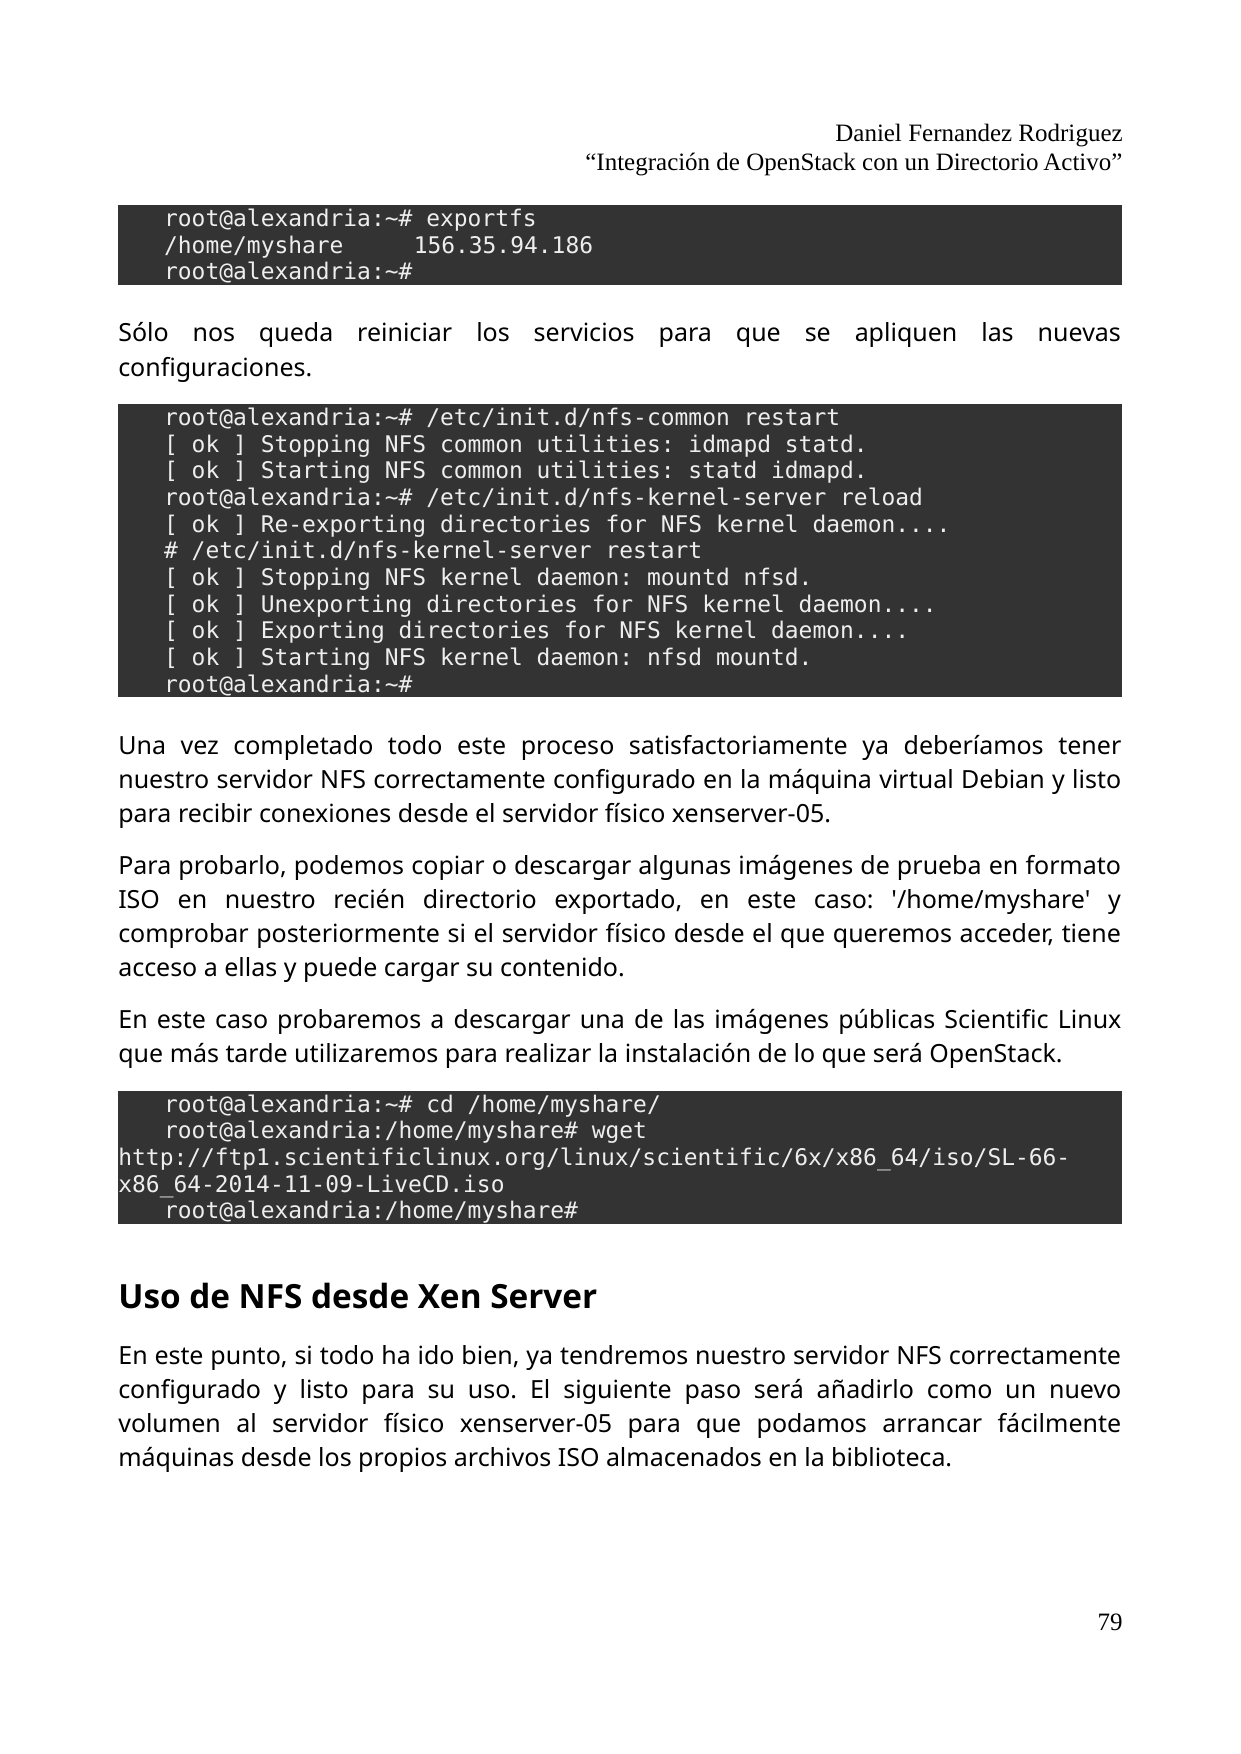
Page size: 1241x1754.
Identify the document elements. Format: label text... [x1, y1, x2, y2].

text /home/myshare 156.35.94.186 [118, 232, 1122, 258]
text root@alexandria:~# [118, 671, 1122, 697]
text [ ok ] Exporting directories for NFS kernel daemon.... [118, 617, 1122, 644]
text root@alexandria:/home/myshare# wget http://ftp1.scientificlinux.org/linux/scientific/6x/x86_64/iso/SL-66-x86_64-2014-11-09-LiveCD.iso [118, 1118, 1122, 1198]
text [ ok ] Starting NFS kernel daemon: nfsd mountd. [118, 644, 1122, 671]
text root@alexandria:~# [118, 258, 1122, 285]
text root@alexandria:~# cd /home/myshare/ [118, 1091, 1122, 1118]
text [ ok ] Unexporting directories for NFS kernel daemon.... [118, 591, 1122, 617]
text Sólo nos queda reiniciar los servicios para que se apliquen las nuevas configuraciones. [118, 315, 1122, 383]
text [ ok ] Stopping NFS common utilities: idmapd statd. [118, 431, 1122, 457]
text [ ok ] Starting NFS common utilities: statd idmapd. [118, 457, 1122, 484]
text En este punto, si todo ha ido bien, ya tendremos nuestro servidor NFS correctamente configurado y listo para su uso. El siguiente paso será añadirlo como un nuevo volumen al servidor físico xenserver-05 para que podamos arrancar fácilmente máquinas desde los propios archivos ISO almacenados en la biblioteca. [118, 1337, 1122, 1473]
text root@alexandria:/home/myshare# [118, 1198, 1122, 1224]
text En este caso probaremos a descargar una de las imágenes públicas Scientific Linux que más tarde utilizaremos para realizar la instalación de lo que será OpenStack. [118, 1002, 1122, 1070]
text Para probarlo, podemos copiar o descargar algunas imágenes de prueba en formato ISO en nuestro recién directorio exportado, en este caso: '/home/myshare' y comprobar posteriormente si el servidor físico desde el que queremos acceder, tiene acceso a ellas y puede cargar su contenido. [118, 848, 1122, 984]
text root@alexandria:~# /etc/init.d/nfs-common restart [118, 404, 1122, 431]
subtitle Uso de NFS desde Xen Server [118, 1273, 1122, 1319]
text [ ok ] Stopping NFS kernel daemon: mountd nfsd. [118, 564, 1122, 591]
text Una vez completado todo este proceso satisfactoriamente ya deberíamos tener nuestro servidor NFS correctamente configurado en la máquina virtual Debian y listo para recibir conexiones desde el servidor físico xenserver-05. [118, 727, 1122, 830]
text # /etc/init.d/nfs-kernel-server restart [118, 537, 1122, 564]
text root@alexandria:~# exportfs [118, 205, 1122, 232]
text root@alexandria:~# /etc/init.d/nfs-kernel-server reload [118, 484, 1122, 511]
text [ ok ] Re-exporting directories for NFS kernel daemon.... [118, 511, 1122, 537]
